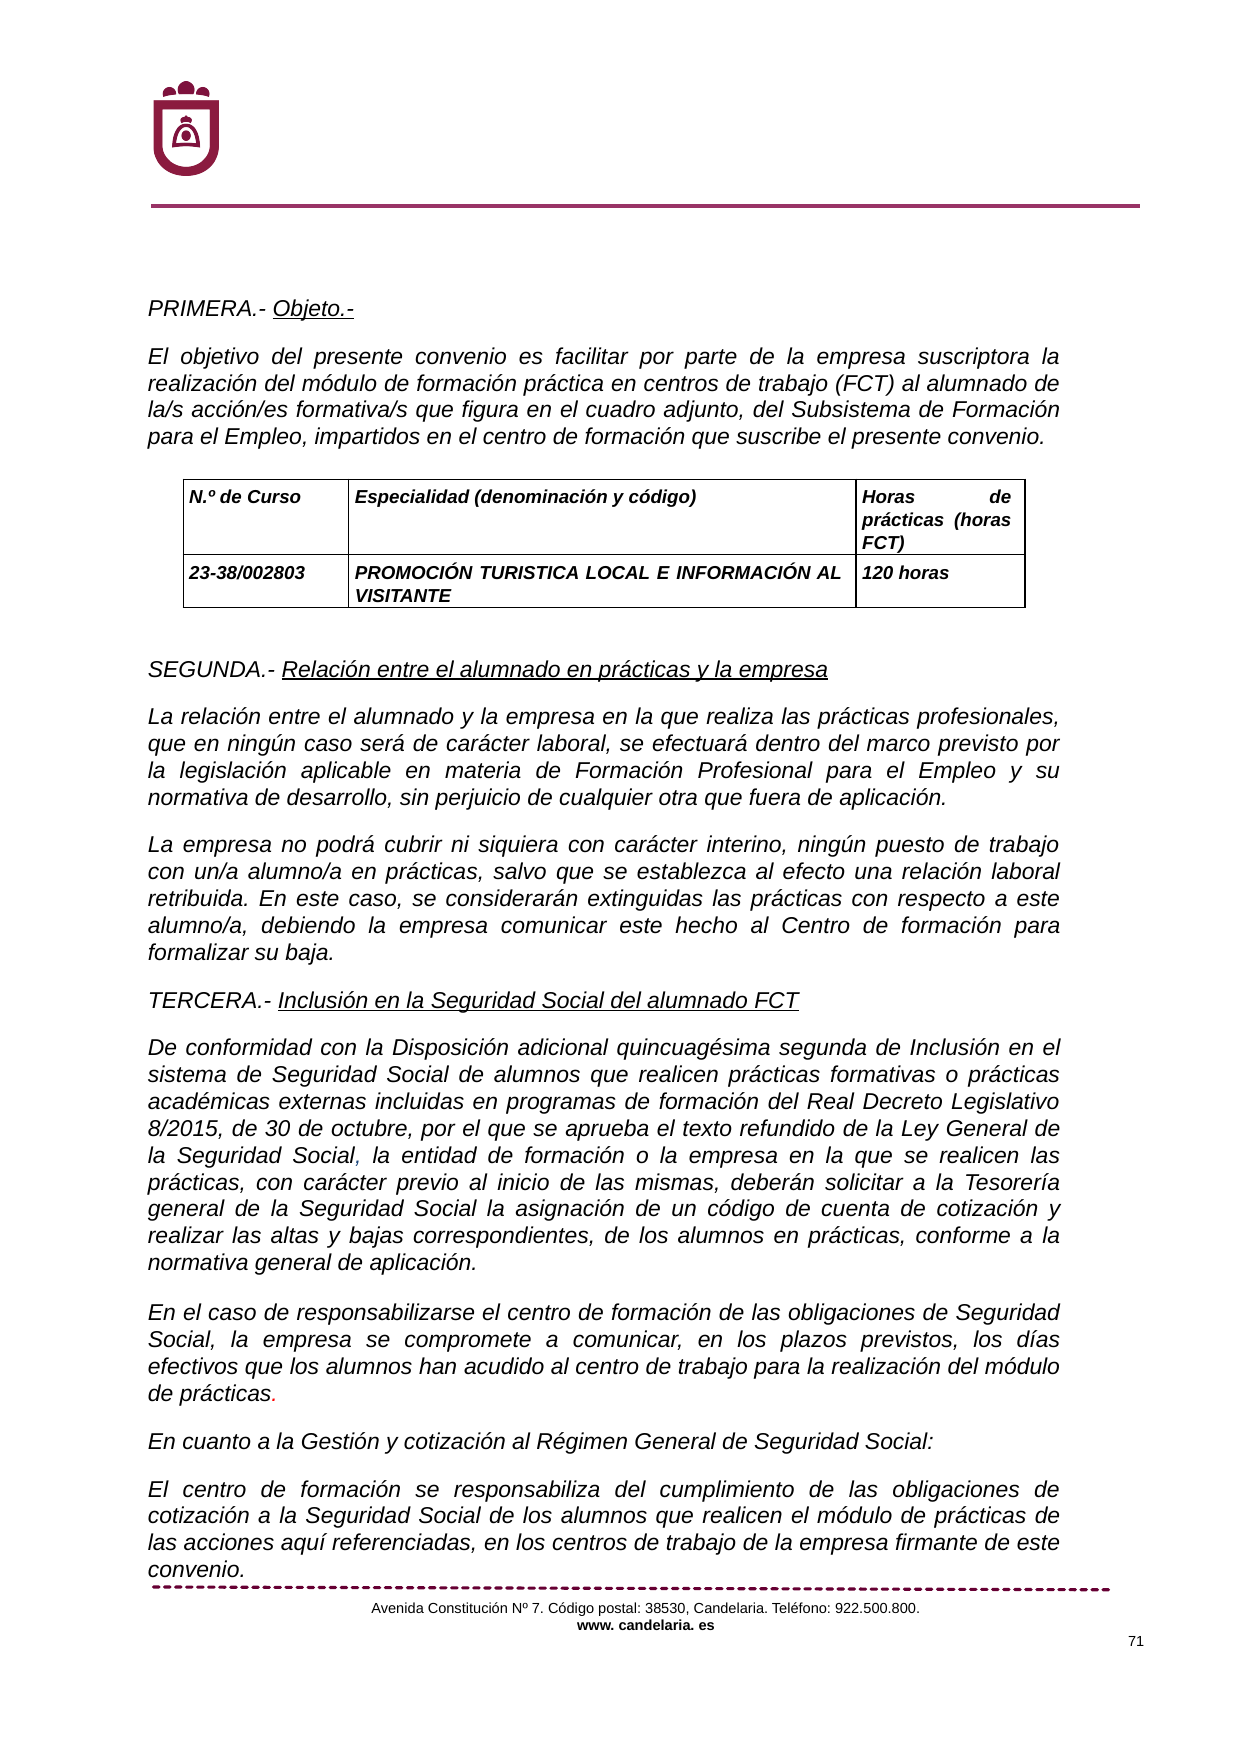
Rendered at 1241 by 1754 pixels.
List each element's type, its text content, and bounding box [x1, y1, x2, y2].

text El centro de formación se responsabiliza del cumplimiento de las obligaciones de cotización a la Seguridad Social de los alumnos que realicen el módulo de prácticas de las acciones aquí referenciadas, en los centros de trabajo de la empresa firmante de este convenio. [148, 1476, 1063, 1583]
text En cuanto a la Gestión y cotización al Régimen General de Seguridad Social: [148, 1428, 1063, 1454]
text SEGUNDA.- Relación entre el alumnado en prácticas y la empresa [148, 656, 1063, 682]
text La relación entre el alumnado y la empresa en la que realiza las prácticas profesionales, que en ningún caso será de carácter laboral, se efectuará dentro del marco previsto por la legislación aplicable en materia de Formación Profesional para el Empleo y su normativa de desarrollo, sin perjuicio de cualquier otra que fuera de aplicación. [148, 703, 1063, 810]
table_cell 23-38/002803 [184, 555, 348, 607]
table_header Horas de prácticas (horas FCT) [857, 480, 1024, 554]
table_cell 120 horas [857, 555, 1024, 607]
text De conformidad con la Disposición adicional quincuagésima segunda de Inclusión en el sistema de Seguridad Social de alumnos que realicen prácticas formativas o prácticas académicas externas incluidas en programas de formación del Real Decreto Legislativo 8/2015, de 30 de octubre, por el que se aprueba el texto refundido de la Ley General de la Seguridad Social, la entidad de formación o la empresa en la que se realicen las prácticas, con carácter previo al inicio de las mismas, deberán solicitar a la Tesorería general de la Seguridad Social la asignación de un código de cuenta de cotización y realizar las altas y bajas correspondientes, de los alumnos en prácticas, conforme a la normativa general de aplicación. [148, 1034, 1063, 1276]
text La empresa no podrá cubrir ni siquiera con carácter interino, ningún puesto de trabajo con un/a alumno/a en prácticas, salvo que se establezca al efecto una relación laboral retribuida. En este caso, se considerarán extinguidas las prácticas con respecto a este alumno/a, debiendo la empresa comunicar este hecho al Centro de formación para formalizar su baja. [148, 831, 1063, 965]
text TERCERA.- Inclusión en la Seguridad Social del alumnado FCT [148, 987, 1063, 1013]
table_header N.º de Curso [184, 480, 348, 554]
text PRIMERA.- Objeto.- [148, 295, 1063, 322]
table_header Especialidad (denominación y código) [349, 480, 855, 554]
text En el caso de responsabilizarse el centro de formación de las obligaciones de Seguridad Social, la empresa se compromete a comunicar, en los plazos previstos, los días efectivos que los alumnos han acudido al centro de trabajo para la realización del módulo de prácticas. [148, 1299, 1063, 1406]
table_cell PROMOCIÓN TURISTICA LOCAL E INFORMACIÓN AL VISITANTE [349, 555, 855, 607]
text El objetivo del presente convenio es facilitar por parte de la empresa suscriptora la realización del módulo de formación práctica en centros de trabajo (FCT) al alumnado de la/s acción/es formativa/s que figura en el cuadro adjunto, del Subsistema de Formación para el Empleo, impartidos en el centro de formación que suscribe el presente convenio. [148, 343, 1063, 450]
